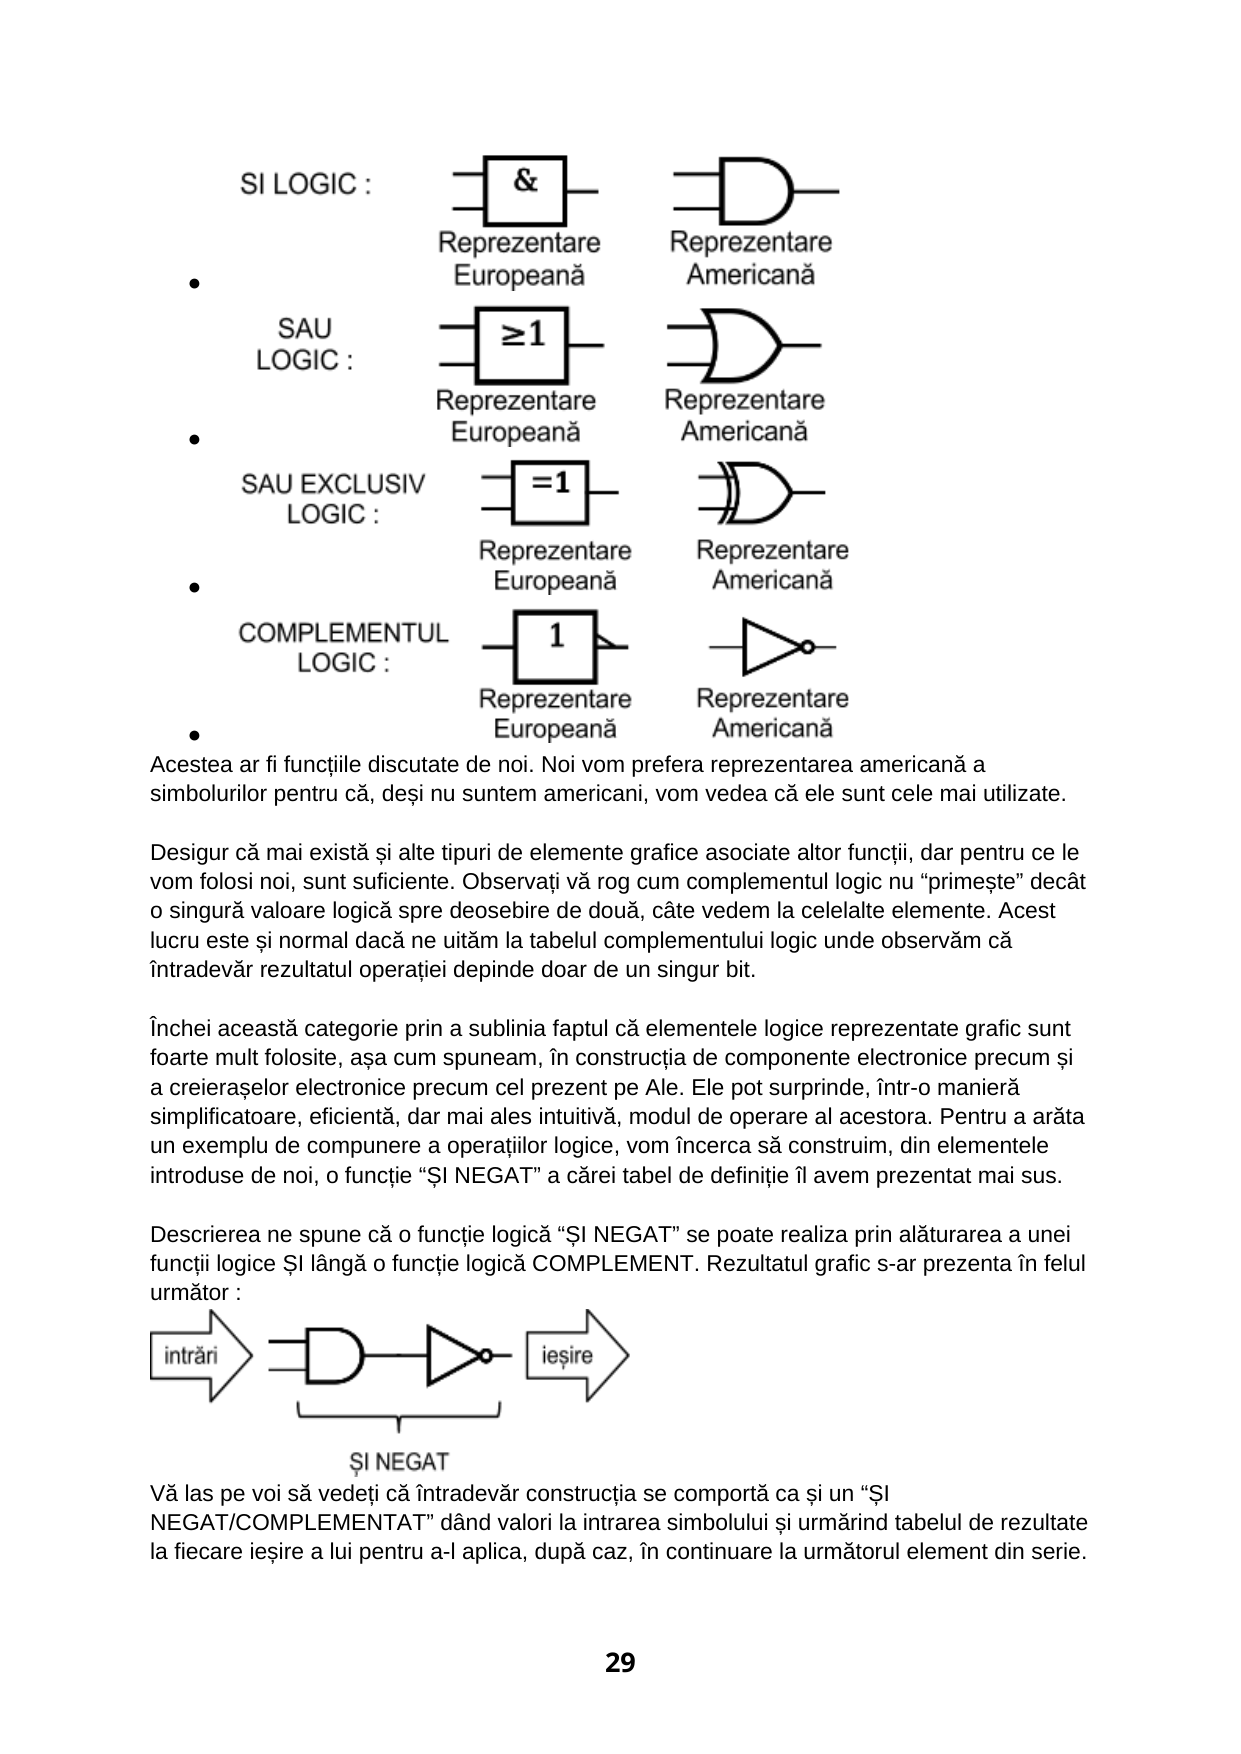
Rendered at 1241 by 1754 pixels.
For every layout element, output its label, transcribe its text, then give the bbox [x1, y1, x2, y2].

text Desigur că mai există și alte tipuri de elemente grafice asociate altor funcții, dar pentru ce le vom folosi noi, sunt suficiente. Observați vă rog cum complementul logic nu “primește” decât o singură valoare logică spre deosebire de două, câte vedem la celelalte elemente. Acest lucru este și normal dacă ne uităm la tabelul complementului logic unde observăm că întradevăr rezultatul operației depinde doar de un singur bit. [150, 839, 1090, 982]
picture [225, 299, 830, 447]
text Închei această categorie prin a sublinia faptul că elementele logice reprezentate grafic sunt foarte mult folosite, așa cum spuneam, în construcția de componente electronice precum și a creierașelor electronice precum cel prezent pe Ale. Ele pot surprinde, într-o manieră simplificatoare, eficientă, dar mai ales intuitivă, modul de operare al acestora. Pentru a arăta un exemplu de compunere a operațiilor logice, vom încerca să construim, din elementele introduse de noi, o funcție “ȘI NEGAT” a cărei tabel de definiție îl avem prezentat mai sus. [150, 1016, 1090, 1188]
text Descrierea ne spune că o funcție logică “ȘI NEGAT” se poate realiza prin alăturarea a unei funcții logice ȘI lângă o funcție logică COMPLEMENT. Rezultatul grafic s-ar prezenta în felul următor : [150, 1221, 1090, 1306]
picture [225, 455, 849, 595]
text Acestea ar fi funcțiile discutate de noi. Noi vom prefera reprezentarea americană a simbolurilor pentru că, deși nu suntem americani, vom vedea că ele sunt cele mai utilizate. [150, 751, 1090, 806]
picture [225, 150, 849, 291]
text Vă las pe voi să vedeți că întradevăr construcția se comportă ca și un “ȘI NEGAT/COMPLEMENTAT” dând valori la intrarea simbolului și urmărind tabelul de rezultate la fiecare ieșire a lui pentru a-l aplica, după caz, în continuare la următorul element din serie. [150, 1480, 1090, 1565]
picture [150, 1309, 630, 1477]
picture [225, 603, 849, 743]
